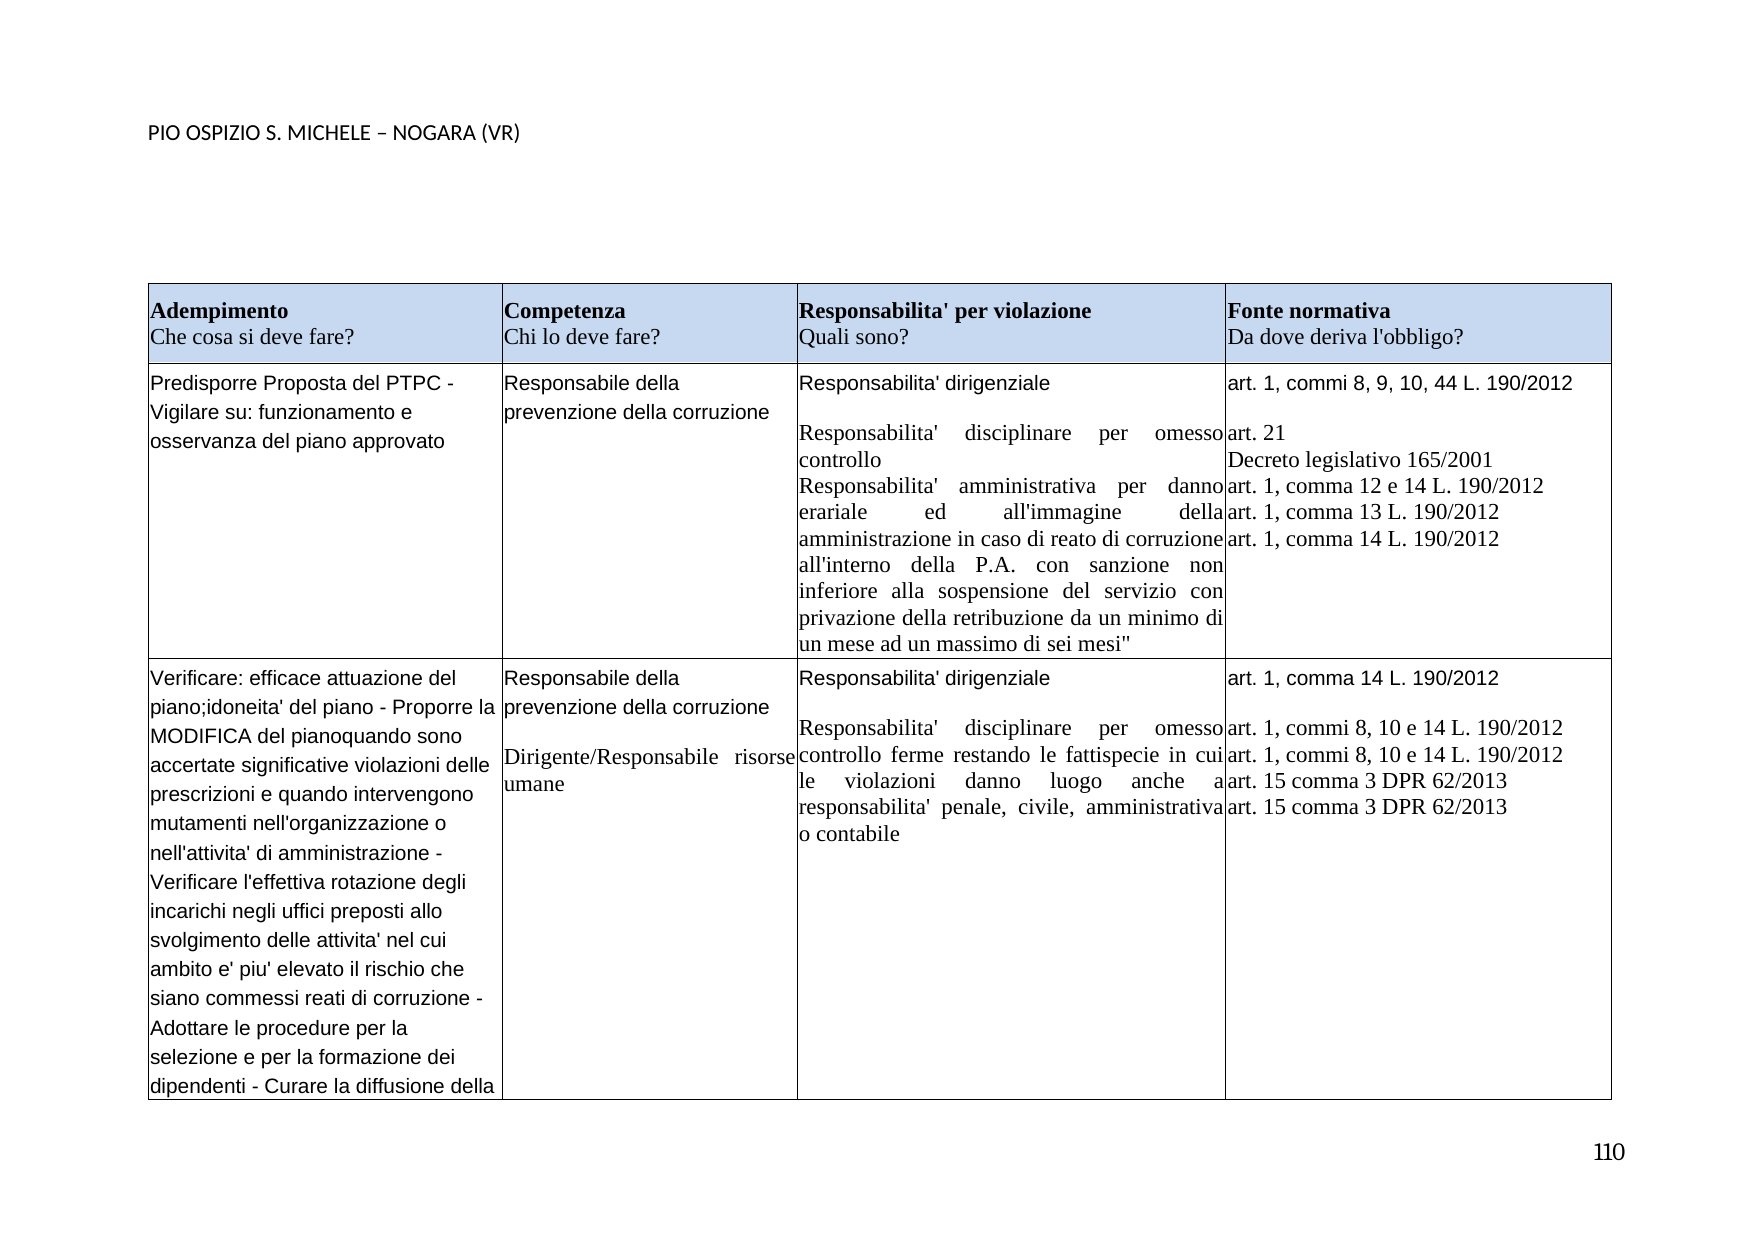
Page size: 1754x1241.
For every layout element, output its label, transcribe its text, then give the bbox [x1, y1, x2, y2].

table_header Fonte normativa Da dove deriva l'obbligo? [1226, 284, 1611, 362]
table_header Competenza Chi lo deve fare? [503, 284, 797, 362]
table_cell art. 1, comma 14 L. 190/2012 art. 1, commi 8, 10 e 14 L. 190/2012 art. 1, commi 8, 10 e 14 L. 190/2012 art. 15 comma 3 DPR 62/2013 art. 15 comma 3 DPR 62/2013 [1226, 659, 1611, 1099]
table_cell Predisporre Proposta del PTPC - Vigilare su: funzionamento e osservanza del piano approvato [149, 364, 502, 658]
table_cell art. 1, commi 8, 9, 10, 44 L. 190/2012 art. 21 Decreto legislativo 165/2001 art. 1, comma 12 e 14 L. 190/2012 art. 1, comma 13 L. 190/2012 art. 1, comma 14 L. 190/2012 [1226, 364, 1611, 658]
table_cell Responsabilita' dirigenziale Responsabilita' disciplinare per omesso controllo Responsabilita' amministrativa per danno erariale ed all'immagine della amministrazione in caso di reato di corruzione all'interno della P.A. con sanzione non inferiore alla sospensione del servizio con privazione della retribuzione da un minimo di un mese ad un massimo di sei mesi" [798, 364, 1225, 658]
table_cell Responsabile della prevenzione della corruzione Dirigente/Responsabile risorse umane [503, 659, 797, 1099]
table_header Adempimento Che cosa si deve fare? [149, 284, 502, 362]
table_cell Verificare: efficace attuazione del piano;idoneita' del piano - Proporre la MODIFICA del pianoquando sono accertate significative violazioni delle prescrizioni e quando intervengono mutamenti nell'organizzazione o nell'attivita' di amministrazione - Verificare l'effettiva rotazione degli incarichi negli uffici preposti allo svolgimento delle attivita' nel cui ambito e' piu' elevato il rischio che siano commessi reati di corruzione - Adottare le procedure per la selezione e per la formazione dei dipendenti - Curare la diffusione della [149, 659, 502, 1099]
table_header Responsabilita' per violazione Quali sono? [798, 284, 1225, 362]
table_cell Responsabilita' dirigenziale Responsabilita' disciplinare per omesso controllo ferme restando le fattispecie in cui le violazioni danno luogo anche a responsabilita' penale, civile, amministrativa o contabile [798, 659, 1225, 1099]
table_cell Responsabile della prevenzione della corruzione [503, 364, 797, 658]
